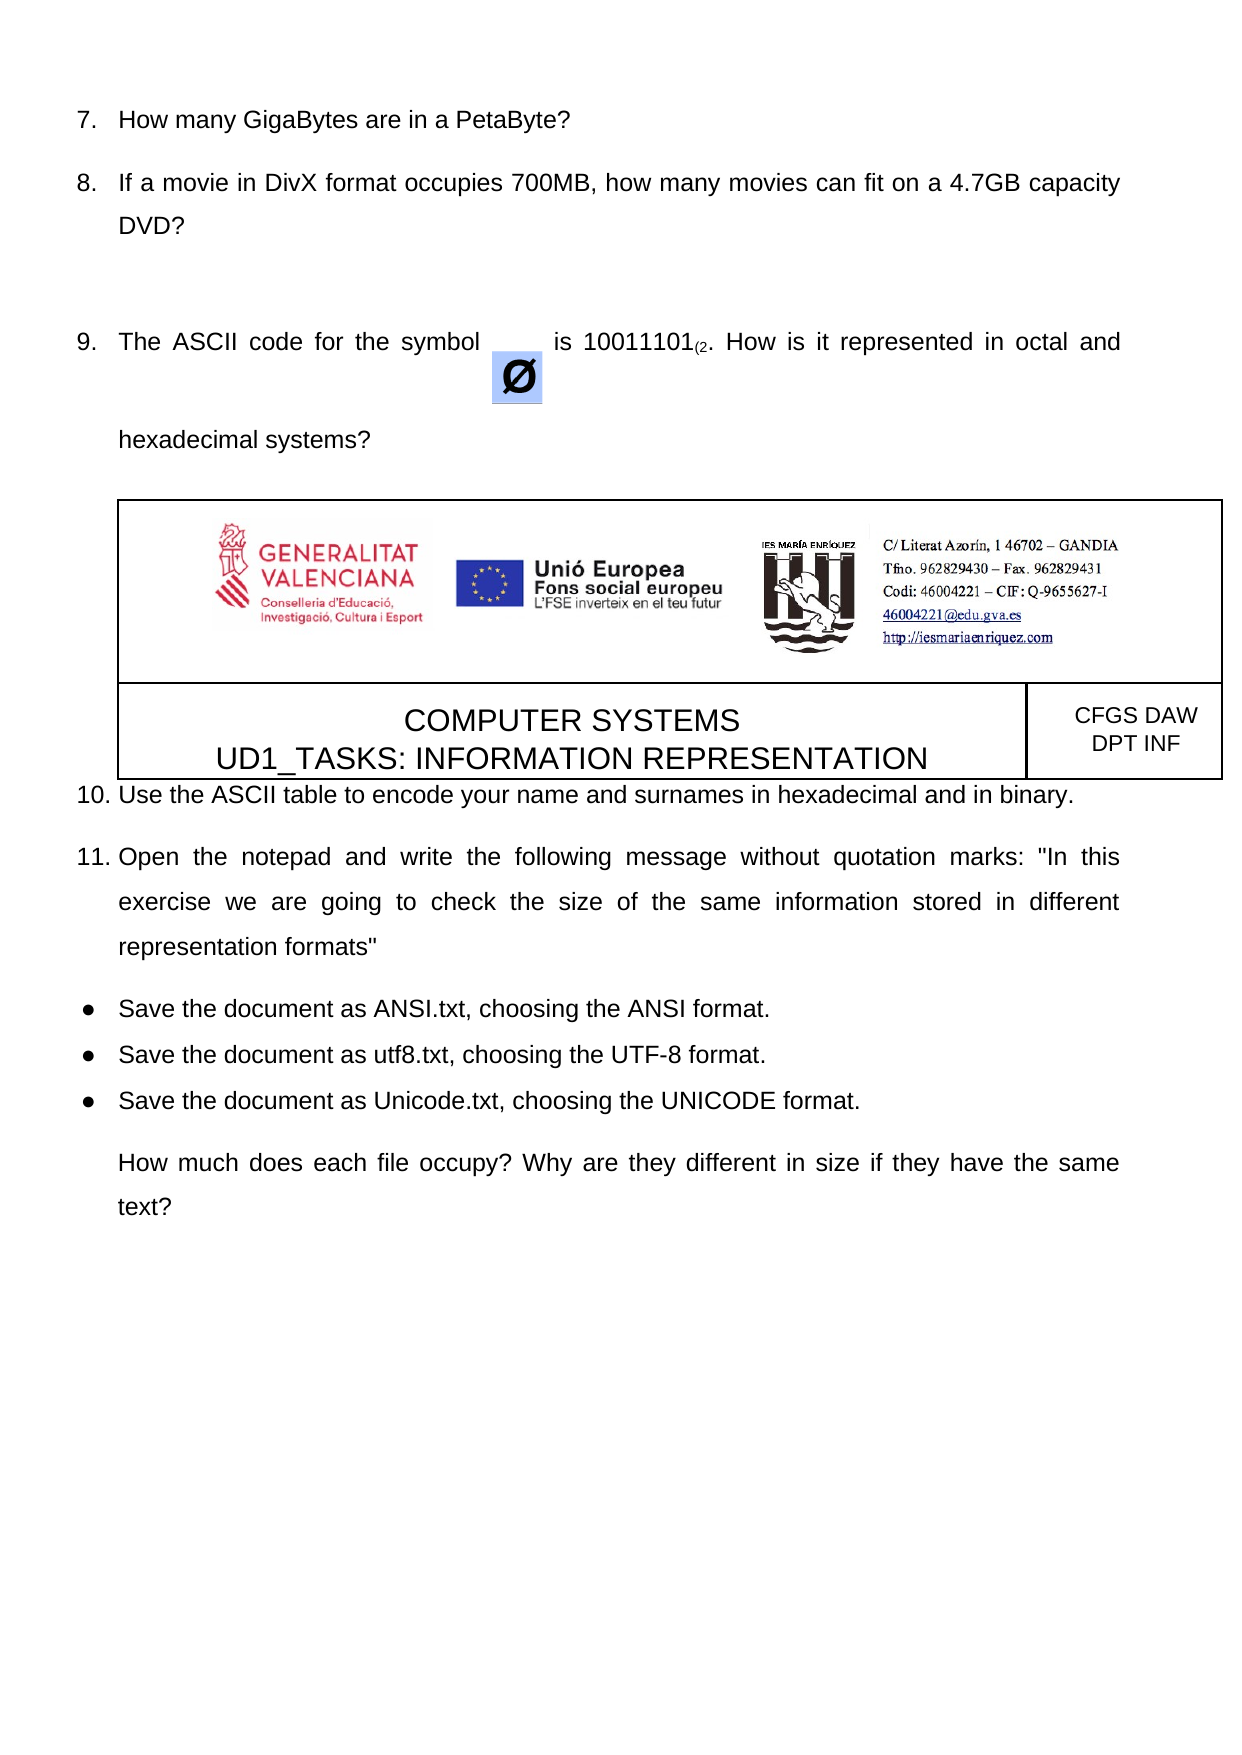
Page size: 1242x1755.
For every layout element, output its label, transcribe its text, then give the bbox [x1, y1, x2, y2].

list How many GigaBytes are in a PetaByte? [76, 105, 1122, 134]
table_cell COMPUTER SYSTEMS UD1_TASKS: INFORMATION REPRESENTATION [119, 684, 1025, 778]
text How much does each file occupy? Why are they different in size if they have the same text? [118, 1148, 1122, 1220]
table_header [119, 501, 1221, 682]
list Open the notepad and write the following message without quotation marks: "In this exercise we are going to check the size of the same information stored in different representation formats" [76, 842, 1122, 961]
list Use the ASCII table to encode your name and surnames in hexadecimal and in binary. [76, 780, 1122, 809]
list The ASCII code for the symbol is 10011101(2. How is it represented in octal and hexadecimal systems? [76, 327, 1122, 454]
table_cell CFGS DAW DPT INF [1028, 684, 1221, 778]
list If a movie in DivX format occupies 700MB, how many movies can fit on a 4.7GB capacity DVD? [76, 167, 1122, 240]
list Save the document as Unicode.txt, choosing the UNICODE format. [81, 1086, 1122, 1114]
list Save the document as utf8.txt, choosing the UTF-8 format. [81, 1040, 1122, 1068]
list Save the document as ANSI.txt, choosing the ANSI format. [81, 994, 1122, 1022]
